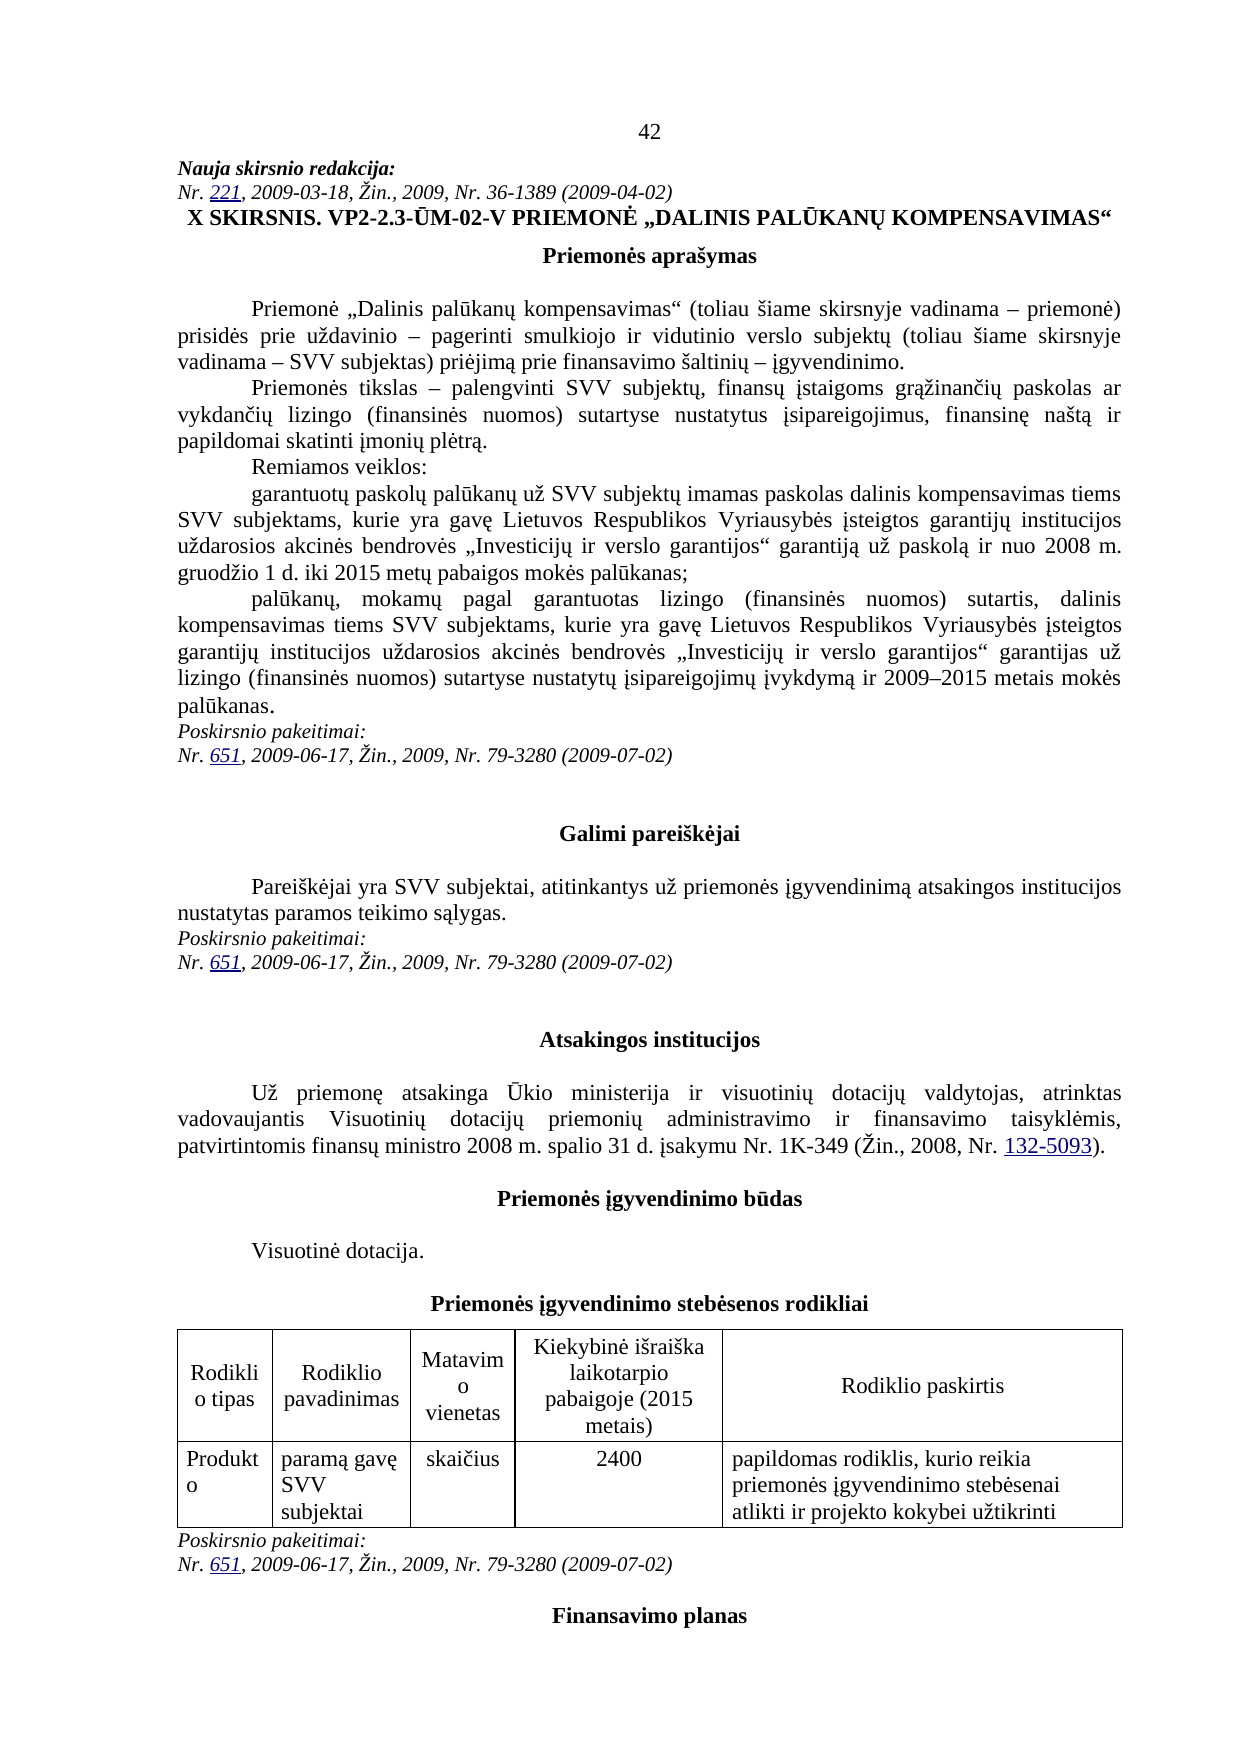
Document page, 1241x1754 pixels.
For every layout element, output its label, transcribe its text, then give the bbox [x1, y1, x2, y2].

table_header Kiekybinė išraiška laikotarpio pabaigoje (2015 metais) [516, 1330, 722, 1441]
text Pareiškėjai yra SVV subjektai, atitinkantys už priemonės įgyvendinimą atsakingos institucijos nustatytas paramos teikimo sąlygas. [177, 873, 1122, 926]
table_cell Produkto [178, 1442, 272, 1527]
table_cell 2400 [516, 1442, 722, 1527]
text Priemonės įgyvendinimo stebėsenos rodikliai [177, 1290, 1122, 1316]
text Poskirsnio pakeitimai: [177, 719, 1122, 743]
text Poskirsnio pakeitimai: [177, 926, 1122, 950]
text palūkanų, mokamų pagal garantuotas lizingo (finansinės nuomos) sutartis, dalinis kompensavimas tiems SVV subjektams, kurie yra gavę Lietuvos Respublikos Vyriausybės įsteigtos garantijų institucijos uždarosios akcinės bendrovės „Investicijų ir verslo garantijos“ garantijas už lizingo (finansinės nuomos) sutartyse nustatytų įsipareigojimų įvykdymą ir 2009–2015 metais mokės palūkanas. [177, 585, 1122, 719]
text Remiamos veiklos: [177, 453, 1122, 480]
text Nr. 651, 2009-06-17, Žin., 2009, Nr. 79-3280 (2009-07-02) [177, 1552, 1122, 1576]
text Nr. 221, 2009-03-18, Žin., 2009, Nr. 36-1389 (2009-04-02) [177, 180, 1122, 204]
table_header Rodiklio tipas [178, 1330, 272, 1441]
table_cell papildomas rodiklis, kurio reikia priemonės įgyvendinimo stebėsenai atlikti ir projekto kokybei užtikrinti [723, 1442, 1122, 1527]
text Atsakingos institucijos [177, 1026, 1122, 1053]
table_header Rodiklio pavadinimas [273, 1330, 410, 1441]
text Priemonės tikslas – palengvinti SVV subjektų, finansų įstaigoms grąžinančių paskolas ar vykdančių lizingo (finansinės nuomos) sutartyse nustatytus įsipareigojimus, finansinę naštą ir papildomai skatinti įmonių plėtrą. [177, 374, 1122, 453]
text Už priemonę atsakinga Ūkio ministerija ir visuotinių dotacijų valdytojas, atrinktas vadovaujantis Visuotinių dotacijų priemonių administravimo ir finansavimo taisyklėmis, patvirtintomis finansų ministro 2008 m. spalio 31 d. įsakymu Nr. 1K-349 (Žin., 2008, Nr. 132-5093). [177, 1079, 1122, 1158]
table_header Matavimo vienetas [411, 1330, 514, 1441]
text Finansavimo planas [177, 1603, 1122, 1629]
text Poskirsnio pakeitimai: [177, 1528, 1122, 1552]
text Nr. 651, 2009-06-17, Žin., 2009, Nr. 79-3280 (2009-07-02) [177, 743, 1122, 767]
text Galimi pareiškėjai [177, 820, 1122, 847]
text X SKIRSNIS. VP2-2.3-ŪM-02-V priemonė „dalinis palūkanų kompensavimas“ [177, 204, 1122, 230]
table_cell skaičius [411, 1442, 514, 1527]
text garantuotų paskolų palūkanų už SVV subjektų imamas paskolas dalinis kompensavimas tiems SVV subjektams, kurie yra gavę Lietuvos Respublikos Vyriausybės įsteigtos garantijų institucijos uždarosios akcinės bendrovės „Investicijų ir verslo garantijos“ garantiją už paskolą ir nuo 2008 m. gruodžio 1 d. iki 2015 metų pabaigos mokės palūkanas; [177, 480, 1122, 585]
text Nauja skirsnio redakcija: [177, 156, 1122, 180]
table_cell paramą gavę SVV subjektai [273, 1442, 410, 1527]
text Nr. 651, 2009-06-17, Žin., 2009, Nr. 79-3280 (2009-07-02) [177, 950, 1122, 974]
text Priemonė „Dalinis palūkanų kompensavimas“ (toliau šiame skirsnyje vadinama – priemonė) prisidės prie uždavinio – pagerinti smulkiojo ir vidutinio verslo subjektų (toliau šiame skirsnyje vadinama – SVV subjektas) priėjimą prie finansavimo šaltinių – įgyvendinimo. [177, 295, 1122, 374]
text Priemonės įgyvendinimo būdas [177, 1184, 1122, 1211]
table_header Rodiklio paskirtis [723, 1330, 1122, 1441]
text Visuotinė dotacija. [177, 1237, 1122, 1264]
text Priemonės aprašymas [177, 243, 1122, 269]
